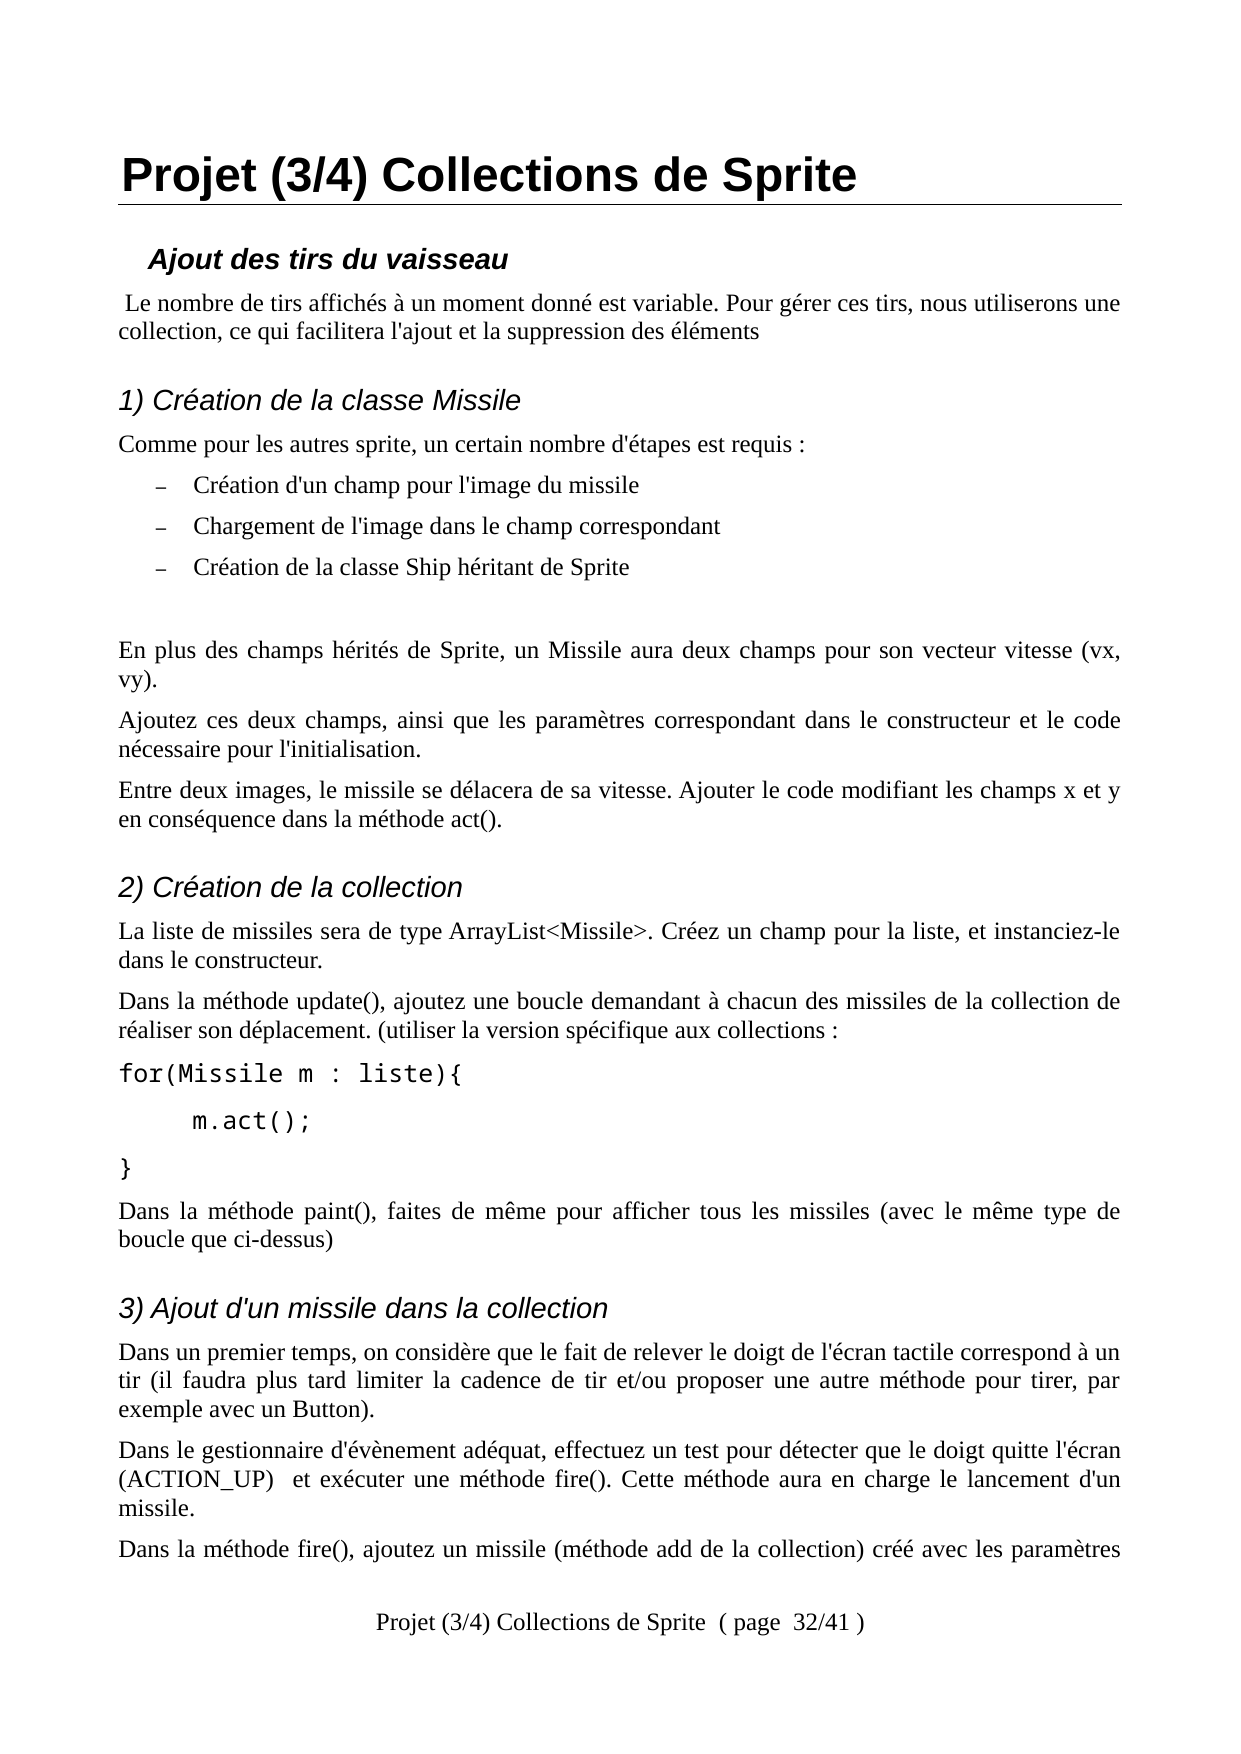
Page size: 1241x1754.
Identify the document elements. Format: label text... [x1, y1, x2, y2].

text for(Missile m : liste){ [118, 1056, 1122, 1090]
text La liste de missiles sera de type ArrayList<Missile>. Créez un champ pour la liste, et instanciez-le dans le constructeur. [118, 916, 1122, 973]
text Le nombre de tirs affichés à un moment donné est variable. Pour gérer ces tirs, nous utiliserons une collection, ce qui facilitera l'ajout et la suppression des éléments [118, 288, 1122, 345]
text } [118, 1149, 1122, 1183]
subtitle 1) Création de la classe Missile [118, 383, 1122, 416]
text Entre deux images, le missile se délacera de sa vitesse. Ajouter le code modifiant les champs x et y en conséquence dans la méthode act(). [118, 775, 1122, 832]
text Ajoutez ces deux champs, ainsi que les paramètres correspondant dans le constructeur et le code nécessaire pour l'initialisation. [118, 705, 1122, 762]
text Dans un premier temps, on considère que le fait de relever le doigt de l'écran tactile correspond à un tir (il faudra plus tard limiter la cadence de tir et/ou proposer une autre méthode pour tirer, par exemple avec un Button). [118, 1337, 1122, 1423]
text Dans la méthode update(), ajoutez une boucle demandant à chacun des missiles de la collection de réaliser son déplacement. (utiliser la version spécifique aux collections : [118, 986, 1122, 1043]
text En plus des champs hérités de Sprite, un Missile aura deux champs pour son vecteur vitesse (vx, vy). [118, 635, 1122, 692]
text m.act(); [118, 1103, 1122, 1137]
list Création de la classe Ship héritant de Sprite [156, 552, 1122, 581]
subtitle Ajout des tirs du vaisseau [118, 242, 1122, 275]
text Dans la méthode fire(), ajoutez un missile (méthode add de la collection) créé avec les paramètres [118, 1534, 1122, 1563]
text Comme pour les autres sprite, un certain nombre d'étapes est requis : [118, 429, 1122, 457]
subtitle 2) Création de la collection [118, 870, 1122, 903]
text Dans le gestionnaire d'évènement adéquat, effectuez un test pour détecter que le doigt quitte l'écran (ACTION_UP) et exécuter une méthode fire(). Cette méthode aura en charge le lancement d'un missile. [118, 1436, 1122, 1522]
list Chargement de l'image dans le champ correspondant [156, 511, 1122, 540]
text Dans la méthode paint(), faites de même pour afficher tous les missiles (avec le même type de boucle que ci-dessus) [118, 1196, 1122, 1253]
subtitle Projet (3/4) Collections de Sprite [118, 143, 1122, 204]
subtitle 3) Ajout d'un missile dans la collection [118, 1291, 1122, 1324]
list Création d'un champ pour l'image du missile [156, 470, 1122, 499]
